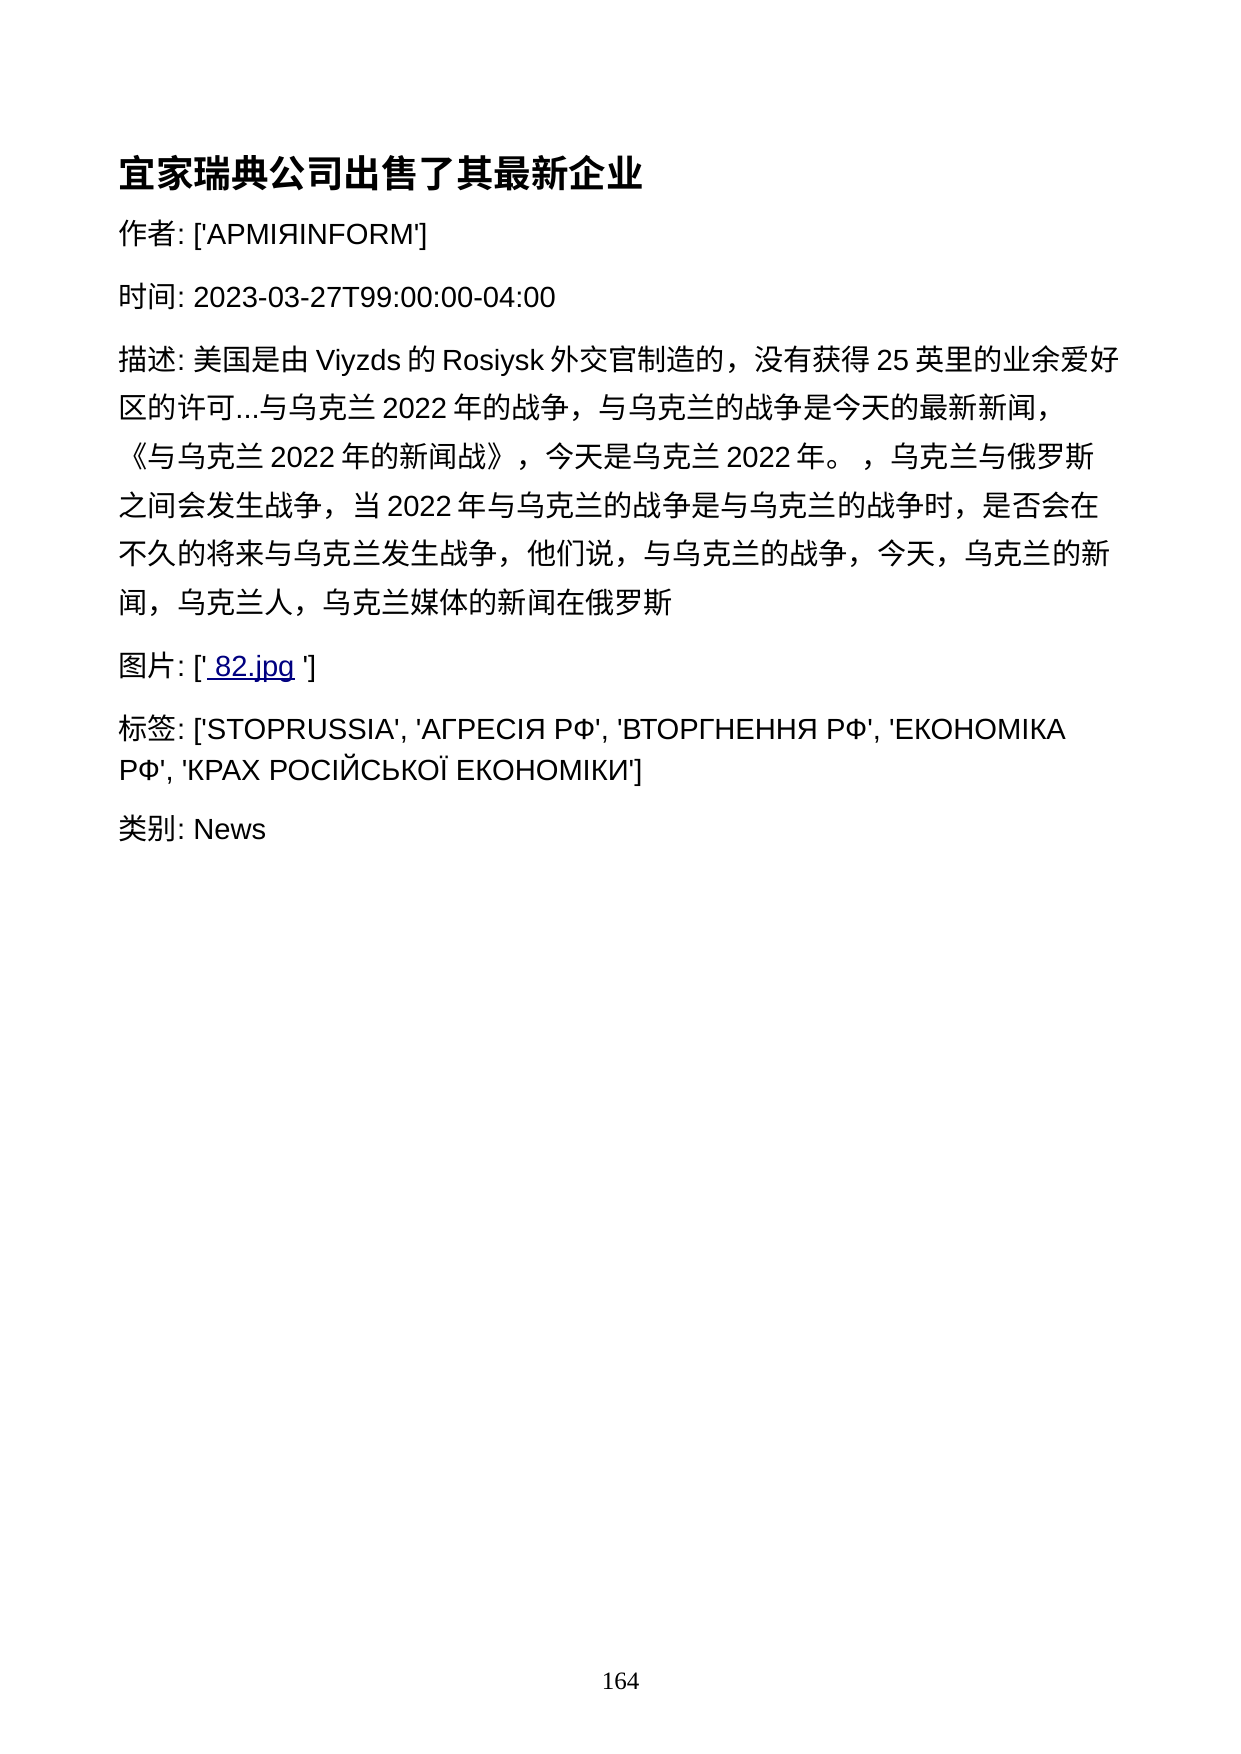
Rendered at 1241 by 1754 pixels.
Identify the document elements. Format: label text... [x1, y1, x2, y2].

text 描述: 美国是由Viyzds的Rosiysk外交官制造的，没有获得25英里的业余爱好区的许可...与乌克兰2022年的战争，与乌克兰的战争是今天的最新新闻，《与乌克兰2022年的新闻战》，今天是乌克兰2022年。 ，乌克兰与俄罗斯之间会发生战争，当2022年与乌克兰的战争是与乌克兰的战争时，是否会在不久的将来与乌克兰发生战争，他们说，与乌克兰的战争，今天，乌克兰的新闻，乌克兰人，乌克兰媒体的新闻在俄罗斯 [118, 337, 1122, 622]
text 类别: News [118, 806, 1122, 848]
text 时间: 2023-03-27T99:00:00-04:00 [118, 273, 1122, 316]
text 作者: ['АРМІЯINFORM'] [118, 210, 1122, 253]
text 标签: ['STOPRUSSIA', 'АГРЕСІЯ РФ', 'ВТОРГНЕННЯ РФ', 'ЕКОНОМІКА РФ', 'КРАХ РОСІЙСЬКОЇ ЕКОНОМІКИ'] [118, 706, 1122, 786]
subtitle 宜家瑞典公司出售了其最新企业 [118, 143, 1122, 198]
text 图片: [' 82.jpg '] [118, 642, 1122, 685]
